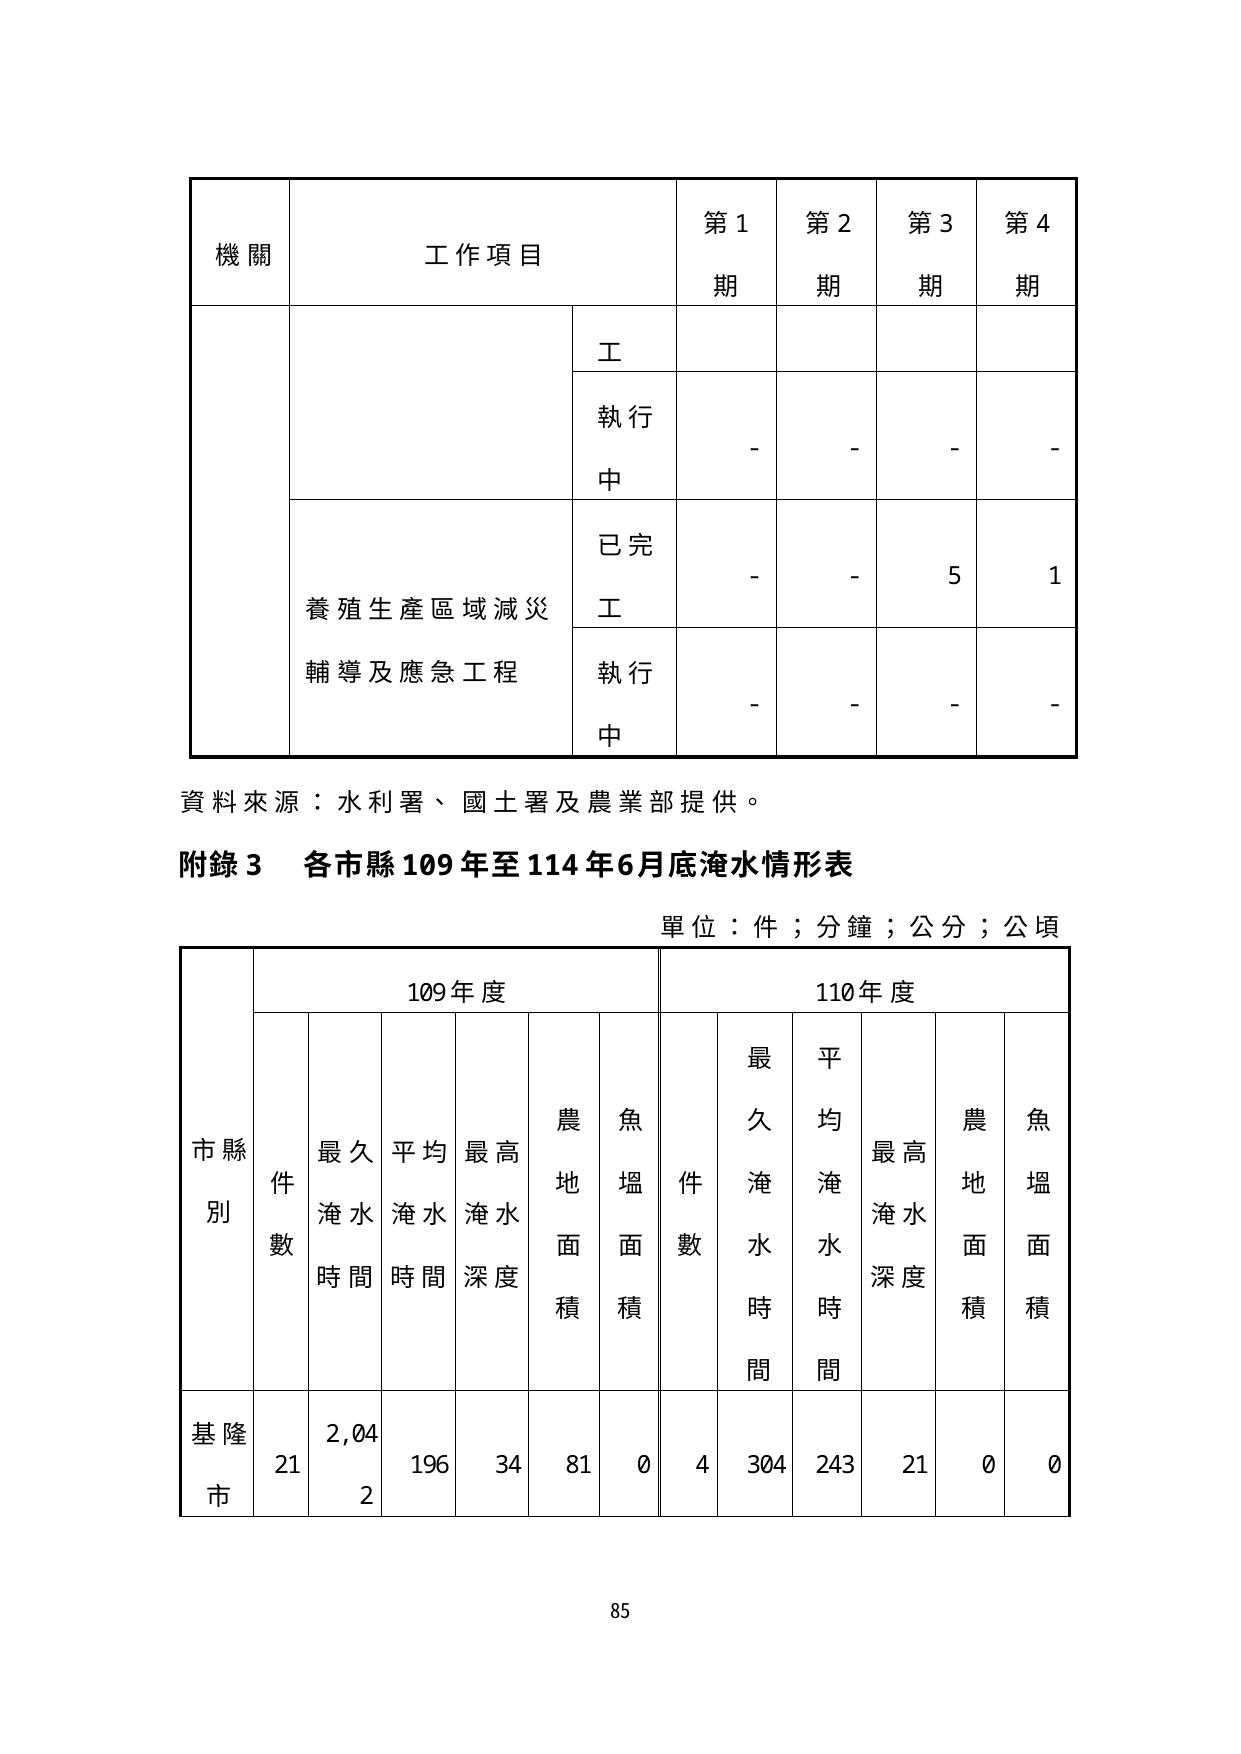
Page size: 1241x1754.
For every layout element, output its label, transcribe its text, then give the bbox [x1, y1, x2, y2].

table_cell 243 [793, 1391, 861, 1516]
table_cell 基隆市 [182, 1391, 253, 1516]
table_cell 執行中 [573, 628, 676, 755]
text 資料來源：水利署、國土署及農業部提供。 [177, 758, 1063, 821]
table_cell - [977, 372, 1075, 499]
table_cell 農地 面積 [936, 1013, 1004, 1390]
text 附錄3 各市縣109年至114年6月底淹水情形表 [177, 821, 1063, 883]
table_header 機關 [192, 180, 289, 305]
table_header 市縣別 [182, 949, 253, 1390]
table_cell - [777, 628, 876, 755]
table_header 第4期 [977, 180, 1075, 305]
table_cell - [877, 372, 976, 499]
table_cell 最久淹水時間 [718, 1013, 792, 1390]
table_cell 0 [600, 1391, 658, 1516]
table_cell [290, 306, 572, 499]
table_header 第3期 [877, 180, 976, 305]
table_cell - [677, 306, 776, 371]
table_cell 196 [382, 1391, 455, 1516]
table_cell - [877, 628, 976, 755]
table_cell 最高淹水深度 [456, 1013, 528, 1390]
table_cell 0 [1005, 1391, 1068, 1516]
table_header 110年度 [661, 949, 1068, 1012]
table_header 第2期 [777, 180, 876, 305]
table_cell - [677, 372, 776, 499]
table_cell 81 [529, 1391, 599, 1516]
table_cell - [677, 500, 776, 627]
table_cell 34 [456, 1391, 528, 1516]
table_cell 最久淹水時間 [309, 1013, 381, 1390]
table_cell 304 [718, 1391, 792, 1516]
table_cell - [777, 372, 876, 499]
table_cell 件數 [661, 1013, 717, 1390]
table_cell - [777, 500, 876, 627]
table_cell 2,042 [309, 1391, 381, 1516]
table_cell [192, 306, 289, 755]
table_header 第1期 [677, 180, 776, 305]
table_cell 最高淹水深度 [862, 1013, 935, 1390]
table_cell 養殖生產區域減災輔導及應急工程 [290, 500, 572, 755]
table_cell 魚塭面積 [600, 1013, 658, 1390]
text 單位：件；分鐘；公分；公頃 [177, 883, 1063, 946]
table_cell 工 [573, 306, 676, 371]
table_cell - [977, 628, 1075, 755]
table_cell 平均淹水時間 [382, 1013, 455, 1390]
table_cell 已完工 [573, 500, 676, 627]
table_cell 平均淹水時間 [793, 1013, 861, 1390]
table_cell 執行中 [573, 372, 676, 499]
table_cell 21 [862, 1391, 935, 1516]
table_cell 件數 [254, 1013, 308, 1390]
table_cell 21 [254, 1391, 308, 1516]
table_cell [977, 306, 1075, 371]
table_cell 農地 面積 [529, 1013, 599, 1390]
table_cell 0 [936, 1391, 1004, 1516]
table_cell - [677, 628, 776, 755]
table_cell 5 [877, 500, 976, 627]
table_cell 1 [977, 500, 1075, 627]
table_cell - [777, 306, 876, 371]
table_cell [877, 306, 976, 371]
table_cell 魚塭面積 [1005, 1013, 1068, 1390]
table_header 109年度 [254, 949, 658, 1012]
table_header 工作項目 [290, 180, 676, 305]
table_cell 4 [661, 1391, 717, 1516]
